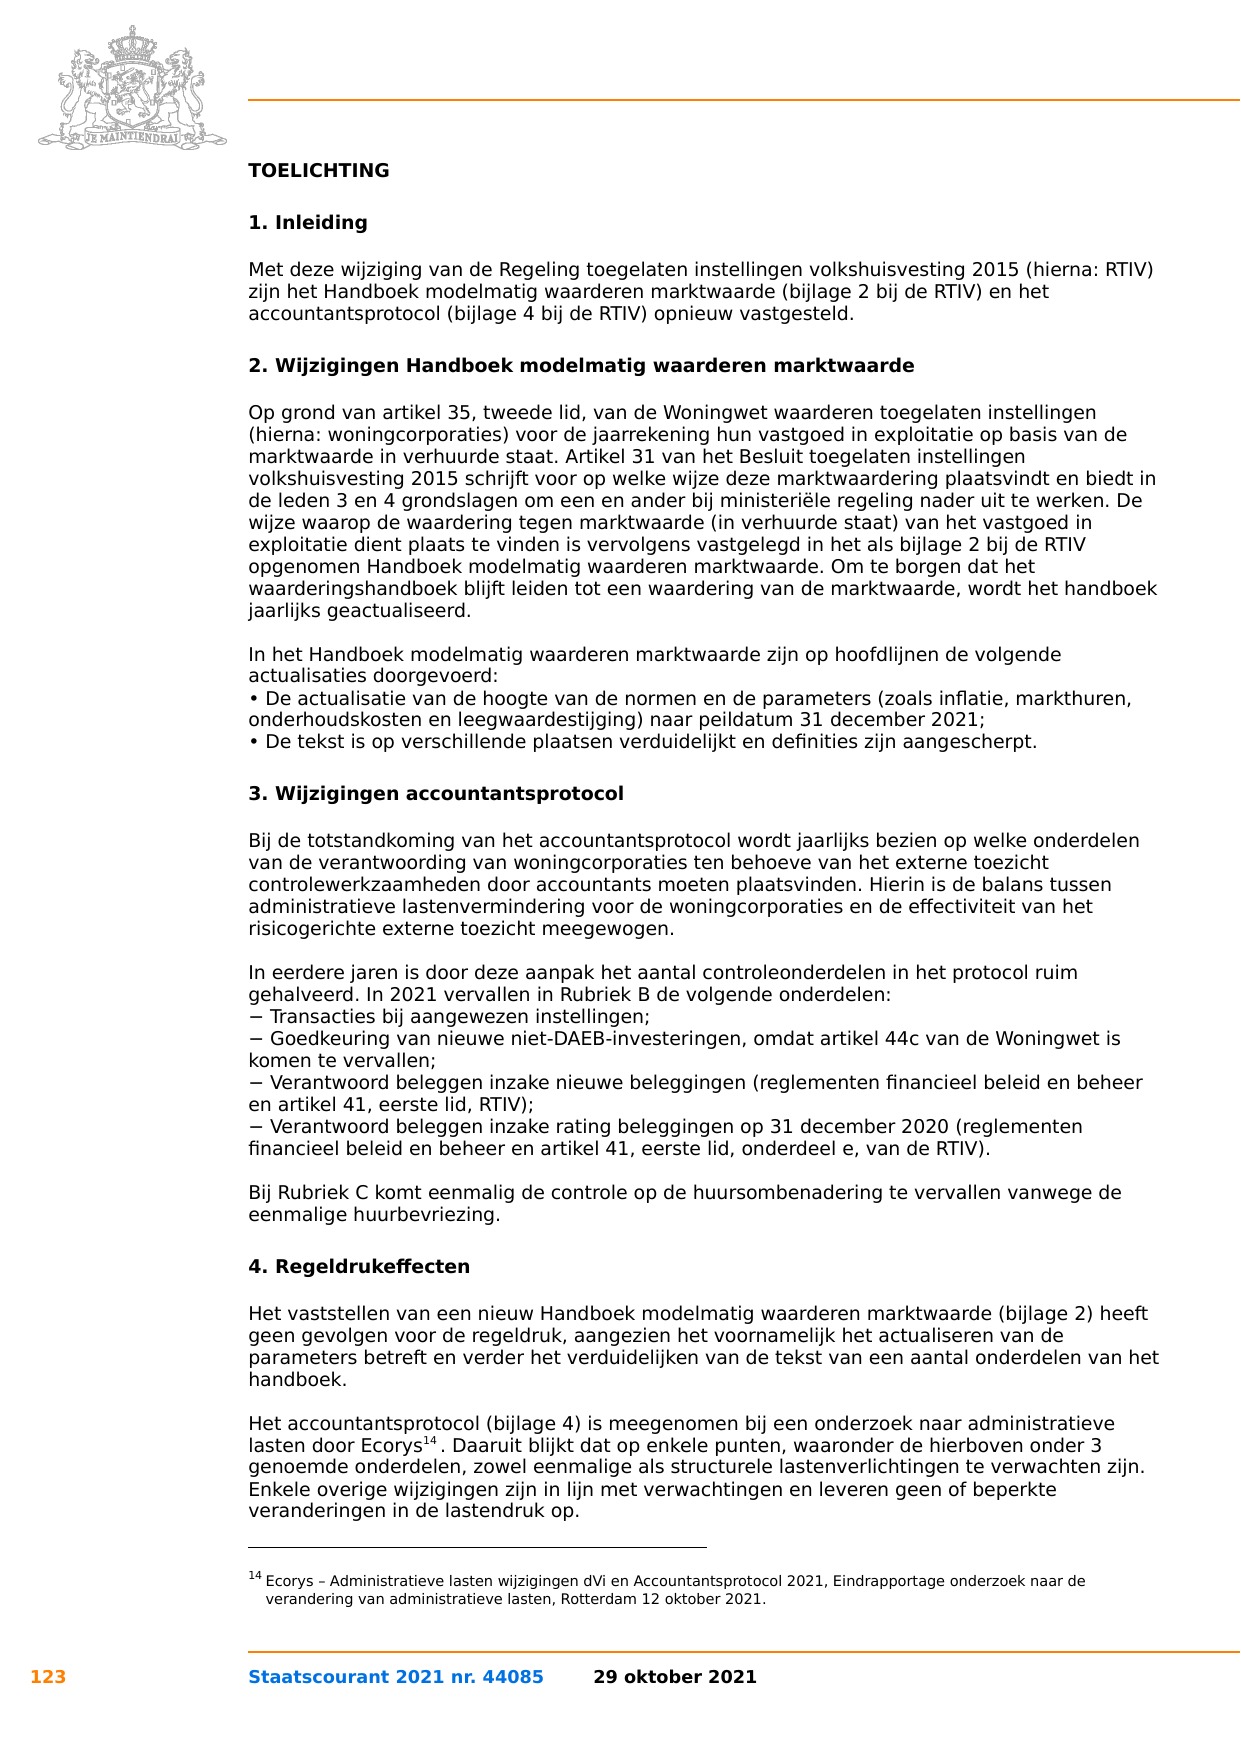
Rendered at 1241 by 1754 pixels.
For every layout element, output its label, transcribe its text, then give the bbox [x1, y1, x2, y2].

text • De actualisatie van de hoogte van de normen en de parameters (zoals inflatie, markthuren, onderhoudskosten en leegwaardestijging) naar peildatum 31 december 2021; [248, 687, 1163, 731]
text Op grond van artikel 35, tweede lid, van de Woningwet waarderen toegelaten instellingen (hierna: woningcorporaties) voor de jaarrekening hun vastgoed in exploitatie op basis van de marktwaarde in verhuurde staat. Artikel 31 van het Besluit toegelaten instellingen volkshuisvesting 2015 schrijft voor op welke wijze deze marktwaardering plaatsvindt en biedt in de leden 3 en 4 grondslagen om een en ander bij ministeriële regeling nader uit te werken. De wijze waarop de waardering tegen marktwaarde (in verhuurde staat) van het vastgoed in exploitatie dient plaats te vinden is vervolgens vastgelegd in het als bijlage 2 bij de RTIV opgenomen Handboek modelmatig waarderen marktwaarde. Om te borgen dat het waarderingshandboek blijft leiden tot een waardering van de marktwaarde, wordt het handboek jaarlijks geactualiseerd. [248, 402, 1163, 622]
subtitle 1. Inleiding [248, 212, 1163, 234]
text − Verantwoord beleggen inzake rating beleggingen op 31 december 2020 (reglementen financieel beleid en beheer en artikel 41, eerste lid, onderdeel e, van de RTIV). [248, 1116, 1163, 1160]
subtitle 3. Wijzigingen accountantsprotocol [248, 783, 1163, 805]
text Bij Rubriek C komt eenmalig de controle op de huursombenadering te vervallen vanwege de eenmalige huurbevriezing. [248, 1182, 1163, 1226]
text Met deze wijziging van de Regeling toegelaten instellingen volkshuisvesting 2015 (hierna: RTIV) zijn het Handboek modelmatig waarderen marktwaarde (bijlage 2 bij de RTIV) en het accountantsprotocol (bijlage 4 bij de RTIV) opnieuw vastgesteld. [248, 259, 1163, 325]
text − Goedkeuring van nieuwe niet-DAEB-investeringen, omdat artikel 44c van de Woningwet is komen te vervallen; [248, 1028, 1163, 1072]
text • De tekst is op verschillende plaatsen verduidelijkt en definities zijn aangescherpt. [248, 731, 1163, 753]
subtitle 2. Wijzigingen Handboek modelmatig waarderen marktwaarde [248, 355, 1163, 377]
text − Verantwoord beleggen inzake nieuwe beleggingen (reglementen financieel beleid en beheer en artikel 41, eerste lid, RTIV); [248, 1072, 1163, 1116]
subtitle 4. Regeldrukeffecten [248, 1256, 1163, 1278]
text Ecorys – Administratieve lasten wijzigingen dVi en Accountantsprotocol 2021, Eindrapportage onderzoek naar de verandering van administratieve lasten, Rotterdam 12 oktober 2021. [248, 1569, 1163, 1608]
picture [38, 25, 227, 150]
text In het Handboek modelmatig waarderen marktwaarde zijn op hoofdlijnen de volgende actualisaties doorgevoerd: [248, 643, 1163, 687]
text In eerdere jaren is door deze aanpak het aantal controleonderdelen in het protocol ruim gehalveerd. In 2021 vervallen in Rubriek B de volgende onderdelen: [248, 962, 1163, 1006]
subtitle TOELICHTING [248, 160, 1163, 182]
text − Transacties bij aangewezen instellingen; [248, 1006, 1163, 1028]
text Het vaststellen van een nieuw Handboek modelmatig waarderen marktwaarde (bijlage 2) heeft geen gevolgen voor de regeldruk, aangezien het voornamelijk het actualiseren van de parameters betreft en verder het verduidelijken van de tekst van een aantal onderdelen van het handboek. [248, 1303, 1163, 1391]
text Het accountantsprotocol (bijlage 4) is meegenomen bij een onderzoek naar administratieve lasten door Ecorys. Daaruit blijkt dat op enkele punten, waaronder de hierboven onder 3 genoemde onderdelen, zowel eenmalige als structurele lastenverlichtingen te verwachten zijn. Enkele overige wijzigingen zijn in lijn met verwachtingen en leveren geen of beperkte veranderingen in de lastendruk op. [248, 1412, 1163, 1522]
text Bij de totstandkoming van het accountantsprotocol wordt jaarlijks bezien op welke onderdelen van de verantwoording van woningcorporaties ten behoeve van het externe toezicht controlewerkzaamheden door accountants moeten plaatsvinden. Hierin is de balans tussen administratieve lastenvermindering voor de woningcorporaties en de effectiviteit van het risicogerichte externe toezicht meegewogen. [248, 830, 1163, 940]
